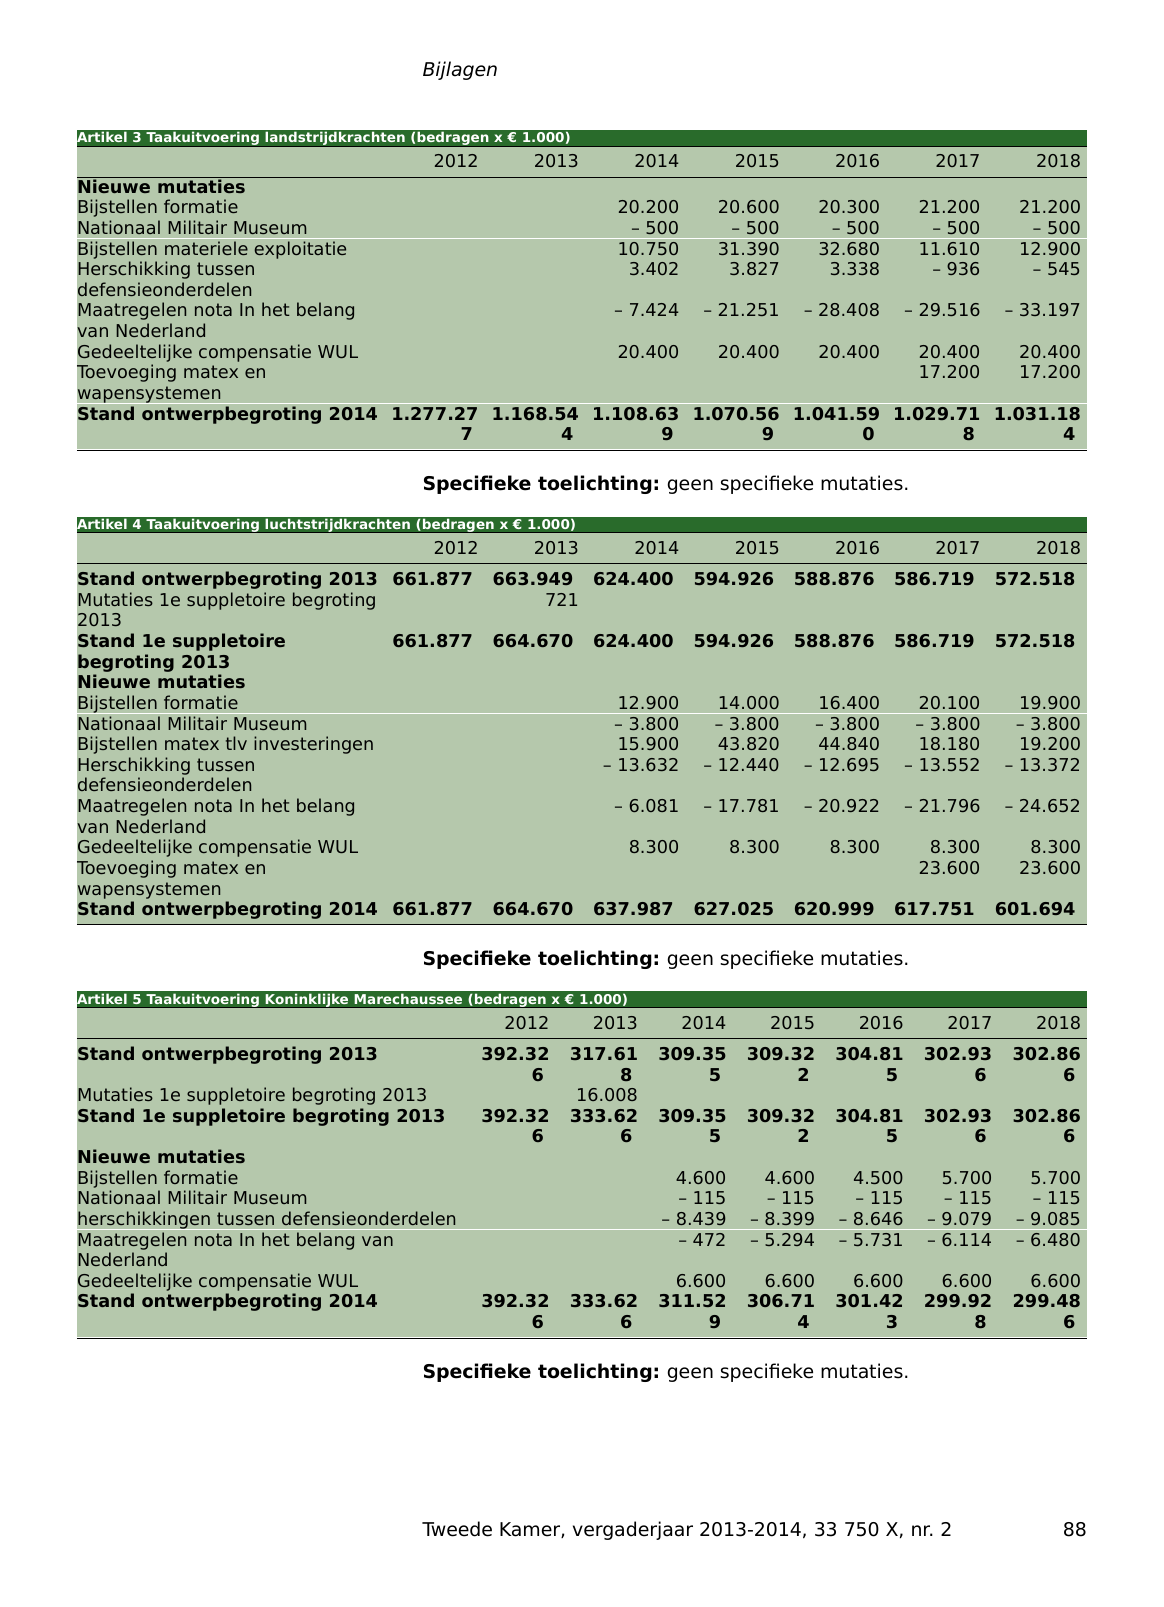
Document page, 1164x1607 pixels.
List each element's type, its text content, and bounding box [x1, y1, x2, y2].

table_cell Maatregelen nota In het belang van Nederland [77, 796, 384, 837]
table_cell – 472 [644, 1230, 732, 1271]
table_cell [484, 693, 584, 713]
table_cell 6.600 [732, 1271, 821, 1291]
table_cell 2017 [909, 1008, 998, 1038]
table_cell [821, 1085, 909, 1106]
table_cell [484, 796, 584, 837]
table_cell 302.936 [909, 1106, 998, 1147]
table_cell Nieuwe mutaties [77, 672, 384, 693]
table_cell [484, 342, 584, 362]
table_cell 6.600 [644, 1271, 732, 1291]
table_cell – 9.079 [909, 1209, 998, 1229]
table_cell [484, 178, 584, 197]
table_cell – 24.652 [986, 796, 1087, 837]
table_cell [77, 1008, 466, 1038]
table_cell Gedeeltelijke compensatie WUL [77, 837, 384, 858]
table_cell – 12.440 [685, 755, 785, 796]
table_cell – 115 [998, 1188, 1087, 1209]
table_cell 8.300 [986, 837, 1087, 858]
table_cell 392.326 [466, 1039, 555, 1085]
table_cell 12.900 [986, 239, 1087, 259]
table_cell – 115 [644, 1188, 732, 1209]
table_cell 392.326 [466, 1106, 555, 1147]
table_cell 617.751 [886, 899, 986, 924]
table_cell [466, 1271, 555, 1291]
table_cell 20.400 [886, 342, 986, 362]
table_cell Nieuwe mutaties [77, 178, 384, 197]
table_cell 12.900 [585, 693, 685, 713]
table_cell Maatregelen nota In het belang van Nederland [77, 1230, 466, 1271]
table_cell 44.840 [785, 734, 886, 755]
table_cell 1.041.590 [785, 404, 886, 449]
table_cell 20.400 [685, 342, 785, 362]
table_cell [384, 197, 484, 218]
table_cell 2012 [384, 533, 484, 563]
table_header Artikel 5 Taakuitvoering Koninklijke Marechaussee (bedragen x € 1.000) [77, 991, 1087, 1007]
table_cell [785, 178, 886, 197]
table_cell – 5.294 [732, 1230, 821, 1271]
table_cell 333.626 [555, 1106, 644, 1147]
table_cell – 3.800 [785, 714, 886, 734]
table_cell – 500 [685, 218, 785, 238]
table_cell [732, 1147, 821, 1168]
table_cell [466, 1230, 555, 1271]
table_cell Nationaal Militair Museum [77, 1188, 466, 1209]
table_cell [484, 239, 584, 259]
table_cell – 3.800 [886, 714, 986, 734]
table_cell [384, 300, 484, 342]
table_cell Bijstellen formatie [77, 693, 384, 713]
table_cell 8.300 [886, 837, 986, 858]
table_cell – 115 [732, 1188, 821, 1209]
table_cell [998, 1085, 1087, 1106]
table_cell 20.200 [585, 197, 685, 218]
table_cell [886, 590, 986, 631]
table_cell [384, 259, 484, 300]
table_cell Bijstellen formatie [77, 1168, 466, 1188]
table_cell 15.900 [585, 734, 685, 755]
table_cell – 21.796 [886, 796, 986, 837]
table_cell 309.355 [644, 1106, 732, 1147]
table_cell 627.025 [685, 899, 785, 924]
table_cell 624.400 [585, 564, 685, 590]
table_cell 32.680 [785, 239, 886, 259]
table_cell 301.423 [821, 1291, 909, 1337]
table_cell [909, 1085, 998, 1106]
table_cell 23.600 [986, 858, 1087, 899]
table_cell 4.600 [732, 1168, 821, 1188]
table_cell 8.300 [785, 837, 886, 858]
table_cell 1.168.544 [484, 404, 584, 449]
table_cell – 20.922 [785, 796, 886, 837]
table_cell [484, 218, 584, 238]
table_cell [77, 147, 384, 177]
table_cell 664.670 [484, 631, 584, 672]
table_cell 2015 [685, 147, 785, 177]
table_cell 10.750 [585, 239, 685, 259]
table_cell 572.518 [986, 631, 1087, 672]
table_cell 2015 [685, 533, 785, 563]
table_cell 1.070.569 [685, 404, 785, 449]
text Specifieke toelichting: geen specifieke mutaties. [422, 1361, 1087, 1383]
table_cell – 3.800 [986, 714, 1087, 734]
table_cell Stand ontwerpbegroting 2014 [77, 404, 384, 449]
table_cell 309.355 [644, 1039, 732, 1085]
table_cell 2012 [466, 1008, 555, 1038]
table_cell [685, 672, 785, 693]
table_cell [384, 239, 484, 259]
table_cell 5.700 [909, 1168, 998, 1188]
table_cell [886, 672, 986, 693]
table_cell Stand 1e suppletoire begroting 2013 [77, 631, 384, 672]
table_cell [484, 858, 584, 899]
table_cell [555, 1209, 644, 1229]
table_cell 624.400 [585, 631, 685, 672]
table_cell 317.618 [555, 1039, 644, 1085]
table_cell 588.876 [785, 631, 886, 672]
table_cell [484, 362, 584, 403]
table_cell 23.600 [886, 858, 986, 899]
table_cell [986, 590, 1087, 631]
table_cell Toevoeging matex en wapensystemen [77, 858, 384, 899]
table_cell 309.322 [732, 1106, 821, 1147]
table_cell [585, 858, 685, 899]
table_cell – 5.731 [821, 1230, 909, 1271]
table_cell [384, 858, 484, 899]
table_cell – 9.085 [998, 1209, 1087, 1229]
table_cell 2018 [986, 147, 1087, 177]
table_cell 2012 [384, 147, 484, 177]
table_cell [384, 693, 484, 713]
table_cell 311.529 [644, 1291, 732, 1337]
table_cell 3.827 [685, 259, 785, 300]
table_cell 586.719 [886, 564, 986, 590]
table_cell [785, 672, 886, 693]
table_cell 1.029.718 [886, 404, 986, 449]
table_cell 664.670 [484, 899, 584, 924]
table_cell 2016 [785, 147, 886, 177]
table_cell [77, 533, 384, 563]
table_cell [785, 590, 886, 631]
table_cell 302.936 [909, 1039, 998, 1085]
table_cell [484, 672, 584, 693]
table_cell [484, 300, 584, 342]
table_cell [585, 178, 685, 197]
table_header Artikel 4 Taakuitvoering luchtstrijdkrachten (bedragen x € 1.000) [77, 517, 1087, 532]
table_cell 572.518 [986, 564, 1087, 590]
table_cell 17.200 [886, 362, 986, 403]
table_cell Herschikking tussen defensieonderdelen [77, 755, 384, 796]
table_cell – 13.552 [886, 755, 986, 796]
table_cell 721 [484, 590, 584, 631]
table_cell 3.402 [585, 259, 685, 300]
table_cell 2017 [886, 533, 986, 563]
table_cell – 115 [909, 1188, 998, 1209]
table_cell [384, 672, 484, 693]
table_cell herschikkingen tussen defensieonderdelen [77, 1209, 466, 1229]
table_cell 16.008 [555, 1085, 644, 1106]
table_cell 2016 [785, 533, 886, 563]
table_cell 20.400 [585, 342, 685, 362]
table_cell Bijstellen materiele exploitatie [77, 239, 384, 259]
table_cell [466, 1147, 555, 1168]
table_cell [685, 178, 785, 197]
table_cell 17.200 [986, 362, 1087, 403]
table_cell 4.600 [644, 1168, 732, 1188]
table_cell 1.031.184 [986, 404, 1087, 449]
table_cell 594.926 [685, 631, 785, 672]
table_cell – 545 [986, 259, 1087, 300]
table_cell [384, 218, 484, 238]
table_cell – 29.516 [886, 300, 986, 342]
table_cell [466, 1085, 555, 1106]
table_cell Herschikking tussen defensieonderdelen [77, 259, 384, 300]
table_cell – 115 [821, 1188, 909, 1209]
table_cell Stand ontwerpbegroting 2013 [77, 1039, 466, 1085]
table_cell 2018 [998, 1008, 1087, 1038]
text Specifieke toelichting: geen specifieke mutaties. [422, 948, 1087, 969]
table_cell [384, 714, 484, 734]
table_cell [384, 178, 484, 197]
table_cell Nationaal Militair Museum [77, 714, 384, 734]
table_cell 299.486 [998, 1291, 1087, 1337]
table_cell 2013 [484, 533, 584, 563]
table_cell 2017 [886, 147, 986, 177]
table_cell – 500 [986, 218, 1087, 238]
table_cell 21.200 [886, 197, 986, 218]
table_cell 20.400 [986, 342, 1087, 362]
table_cell Nieuwe mutaties [77, 1147, 466, 1168]
table_cell 16.400 [785, 693, 886, 713]
table_cell [585, 672, 685, 693]
table_cell [384, 796, 484, 837]
table_cell – 8.646 [821, 1209, 909, 1229]
table_cell 2015 [732, 1008, 821, 1038]
table_cell 661.877 [384, 631, 484, 672]
table_cell 19.900 [986, 693, 1087, 713]
table_cell [585, 362, 685, 403]
table_cell 601.694 [986, 899, 1087, 924]
table_cell 6.600 [909, 1271, 998, 1291]
table_cell – 500 [785, 218, 886, 238]
table_cell 8.300 [685, 837, 785, 858]
table_cell [685, 362, 785, 403]
table_cell [998, 1147, 1087, 1168]
table_cell 31.390 [685, 239, 785, 259]
table_cell 14.000 [685, 693, 785, 713]
table_cell [555, 1147, 644, 1168]
table_cell – 33.197 [986, 300, 1087, 342]
table_cell [384, 362, 484, 403]
table_cell [685, 590, 785, 631]
table_cell [484, 714, 584, 734]
table_cell [484, 755, 584, 796]
table_cell – 500 [886, 218, 986, 238]
table_cell 18.180 [886, 734, 986, 755]
text Specifieke toelichting: geen specifieke mutaties. [422, 473, 1087, 495]
table_cell – 3.800 [585, 714, 685, 734]
table_cell – 21.251 [685, 300, 785, 342]
table_header Artikel 3 Taakuitvoering landstrijdkrachten (bedragen x € 1.000) [77, 130, 1087, 146]
table_cell [384, 342, 484, 362]
table_cell 588.876 [785, 564, 886, 590]
table_cell – 6.480 [998, 1230, 1087, 1271]
table_cell – 6.081 [585, 796, 685, 837]
table_cell 5.700 [998, 1168, 1087, 1188]
table_cell 1.277.277 [384, 404, 484, 449]
table_cell – 6.114 [909, 1230, 998, 1271]
table_cell 20.300 [785, 197, 886, 218]
table_cell Mutaties 1e suppletoire begroting 2013 [77, 1085, 466, 1106]
table_cell 20.400 [785, 342, 886, 362]
table_cell Maatregelen nota In het belang van Nederland [77, 300, 384, 342]
table_cell – 500 [585, 218, 685, 238]
table_cell [886, 178, 986, 197]
table_cell 6.600 [998, 1271, 1087, 1291]
table_cell Bijstellen formatie [77, 197, 384, 218]
table_cell [484, 837, 584, 858]
table_cell Stand ontwerpbegroting 2014 [77, 899, 384, 924]
table_cell [555, 1188, 644, 1209]
table_cell [785, 362, 886, 403]
table_cell [384, 755, 484, 796]
table_cell 306.714 [732, 1291, 821, 1337]
table_cell – 8.399 [732, 1209, 821, 1229]
table_cell [986, 178, 1087, 197]
table_cell [466, 1168, 555, 1188]
table_cell 19.200 [986, 734, 1087, 755]
table_cell Bijstellen matex tlv investeringen [77, 734, 384, 755]
table_cell Stand ontwerpbegroting 2014 [77, 1291, 466, 1337]
table_cell [644, 1147, 732, 1168]
table_cell [384, 837, 484, 858]
table_cell – 12.695 [785, 755, 886, 796]
table_cell – 7.424 [585, 300, 685, 342]
table_cell 6.600 [821, 1271, 909, 1291]
table_cell 586.719 [886, 631, 986, 672]
table_cell [466, 1188, 555, 1209]
table_cell [384, 590, 484, 631]
table_cell 4.500 [821, 1168, 909, 1188]
table_cell [685, 858, 785, 899]
table_cell [644, 1085, 732, 1106]
table_cell 8.300 [585, 837, 685, 858]
table_cell 620.999 [785, 899, 886, 924]
table_cell Stand ontwerpbegroting 2013 [77, 564, 384, 590]
table_cell 302.866 [998, 1039, 1087, 1085]
table_cell – 28.408 [785, 300, 886, 342]
table_cell Toevoeging matex en wapensystemen [77, 362, 384, 403]
table_cell Nationaal Militair Museum [77, 218, 384, 238]
table_cell [484, 259, 584, 300]
table_cell [466, 1209, 555, 1229]
table_cell [384, 734, 484, 755]
table_cell 594.926 [685, 564, 785, 590]
table_cell – 936 [886, 259, 986, 300]
table_cell [585, 590, 685, 631]
table_cell 3.338 [785, 259, 886, 300]
table_cell 2014 [585, 147, 685, 177]
table_cell 2018 [986, 533, 1087, 563]
table_cell 304.815 [821, 1106, 909, 1147]
table_cell [986, 672, 1087, 693]
table_cell 333.626 [555, 1291, 644, 1337]
table_cell [555, 1168, 644, 1188]
table_cell 302.866 [998, 1106, 1087, 1147]
table_cell 20.600 [685, 197, 785, 218]
table_cell 299.928 [909, 1291, 998, 1337]
table_cell [484, 197, 584, 218]
table_cell [555, 1271, 644, 1291]
table_cell [555, 1230, 644, 1271]
table_cell 661.877 [384, 899, 484, 924]
table_cell – 17.781 [685, 796, 785, 837]
table_cell 309.322 [732, 1039, 821, 1085]
table_cell Gedeeltelijke compensatie WUL [77, 342, 384, 362]
table_cell – 3.800 [685, 714, 785, 734]
table_cell 2014 [644, 1008, 732, 1038]
table_cell 1.108.639 [585, 404, 685, 449]
table_cell 11.610 [886, 239, 986, 259]
table_cell [909, 1147, 998, 1168]
table_cell [821, 1147, 909, 1168]
table_cell [732, 1085, 821, 1106]
table_cell 663.949 [484, 564, 584, 590]
table_cell – 8.439 [644, 1209, 732, 1229]
table_cell 2013 [484, 147, 584, 177]
table_cell 43.820 [685, 734, 785, 755]
table_cell 2013 [555, 1008, 644, 1038]
table_cell 21.200 [986, 197, 1087, 218]
table_cell – 13.372 [986, 755, 1087, 796]
table_cell Stand 1e suppletoire begroting 2013 [77, 1106, 466, 1147]
table_cell 20.100 [886, 693, 986, 713]
table_cell [484, 734, 584, 755]
table_cell Mutaties 1e suppletoire begroting 2013 [77, 590, 384, 631]
table_cell [785, 858, 886, 899]
table_cell 2016 [821, 1008, 909, 1038]
table_cell Gedeeltelijke compensatie WUL [77, 1271, 466, 1291]
table_cell 304.815 [821, 1039, 909, 1085]
table_cell – 13.632 [585, 755, 685, 796]
table_cell 2014 [585, 533, 685, 563]
table_cell 661.877 [384, 564, 484, 590]
table_cell 637.987 [585, 899, 685, 924]
table_cell 392.326 [466, 1291, 555, 1337]
